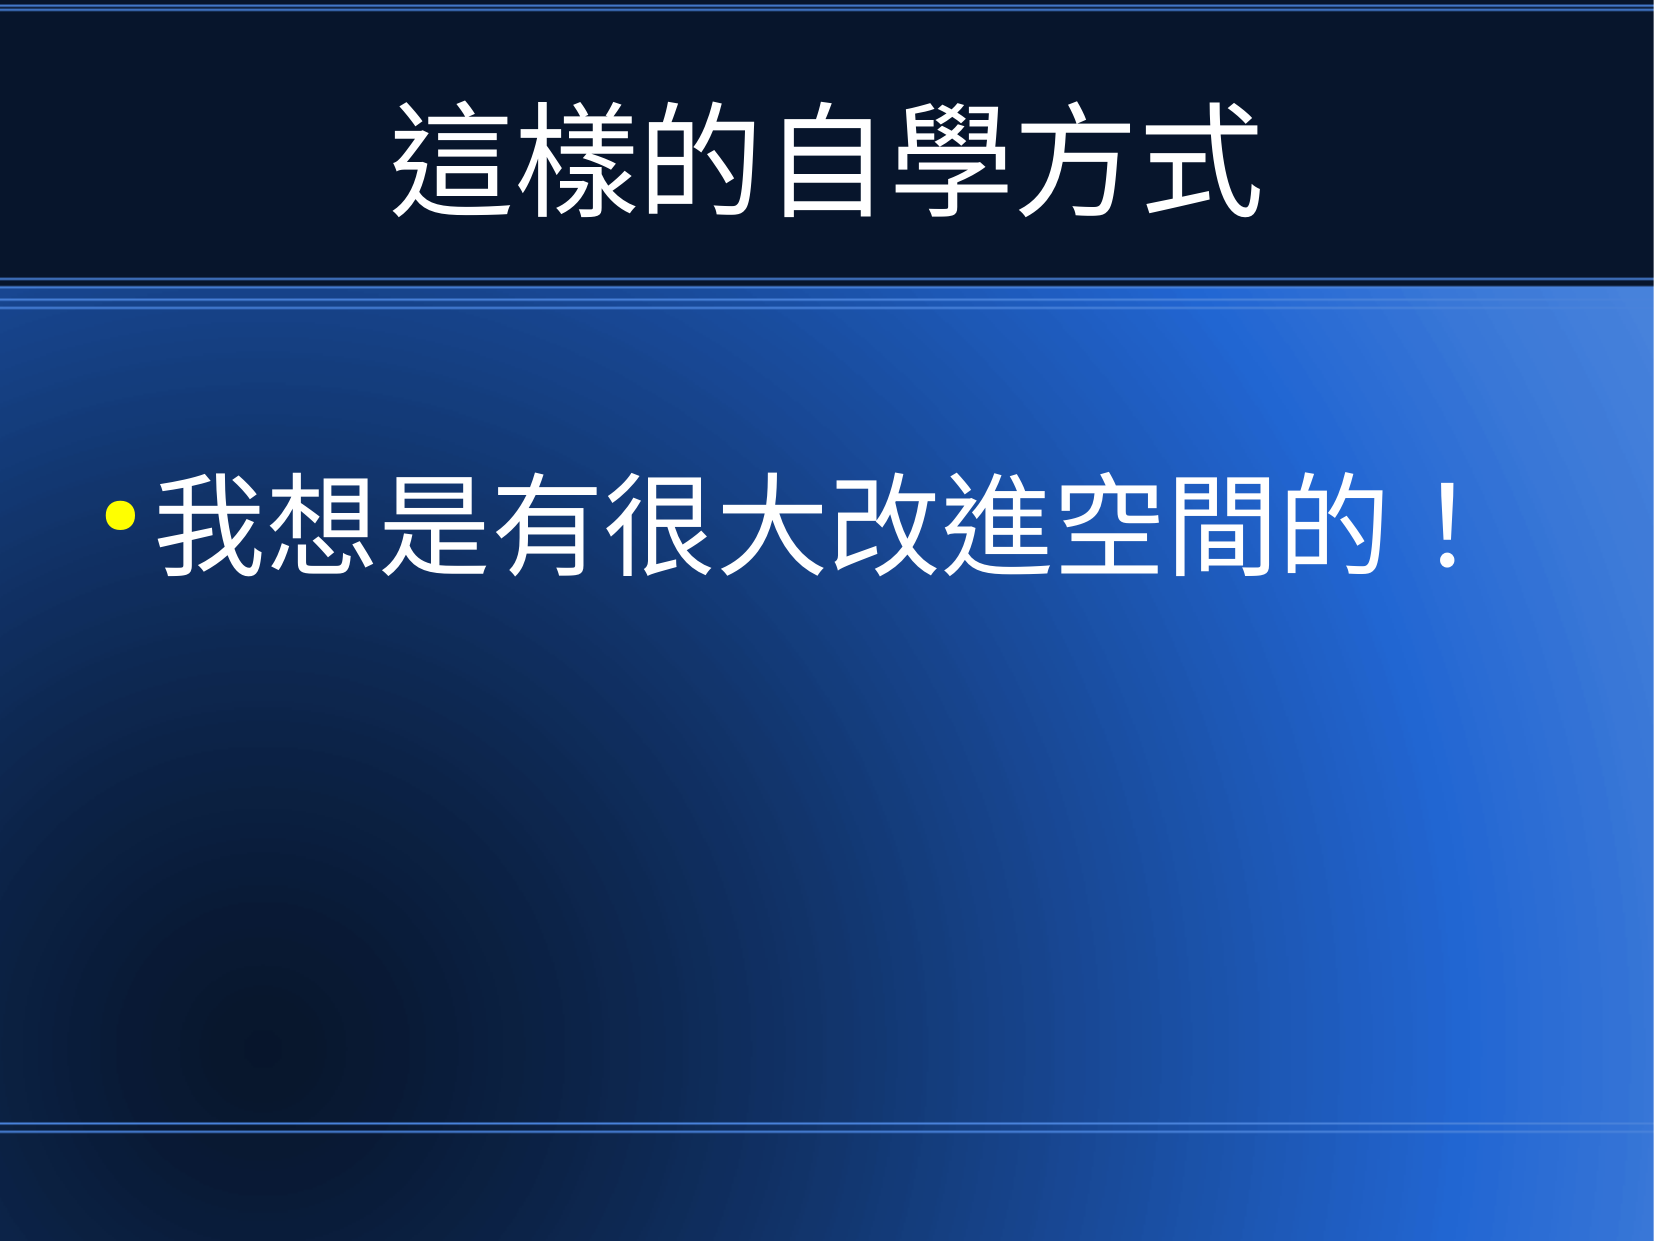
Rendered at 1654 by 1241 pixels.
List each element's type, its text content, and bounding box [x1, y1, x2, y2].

title 這樣的自學方式 [82, 49, 1571, 257]
picture [0, 0, 1654, 1241]
list 我想是有很大改進空間的！ [82, 355, 1571, 1241]
